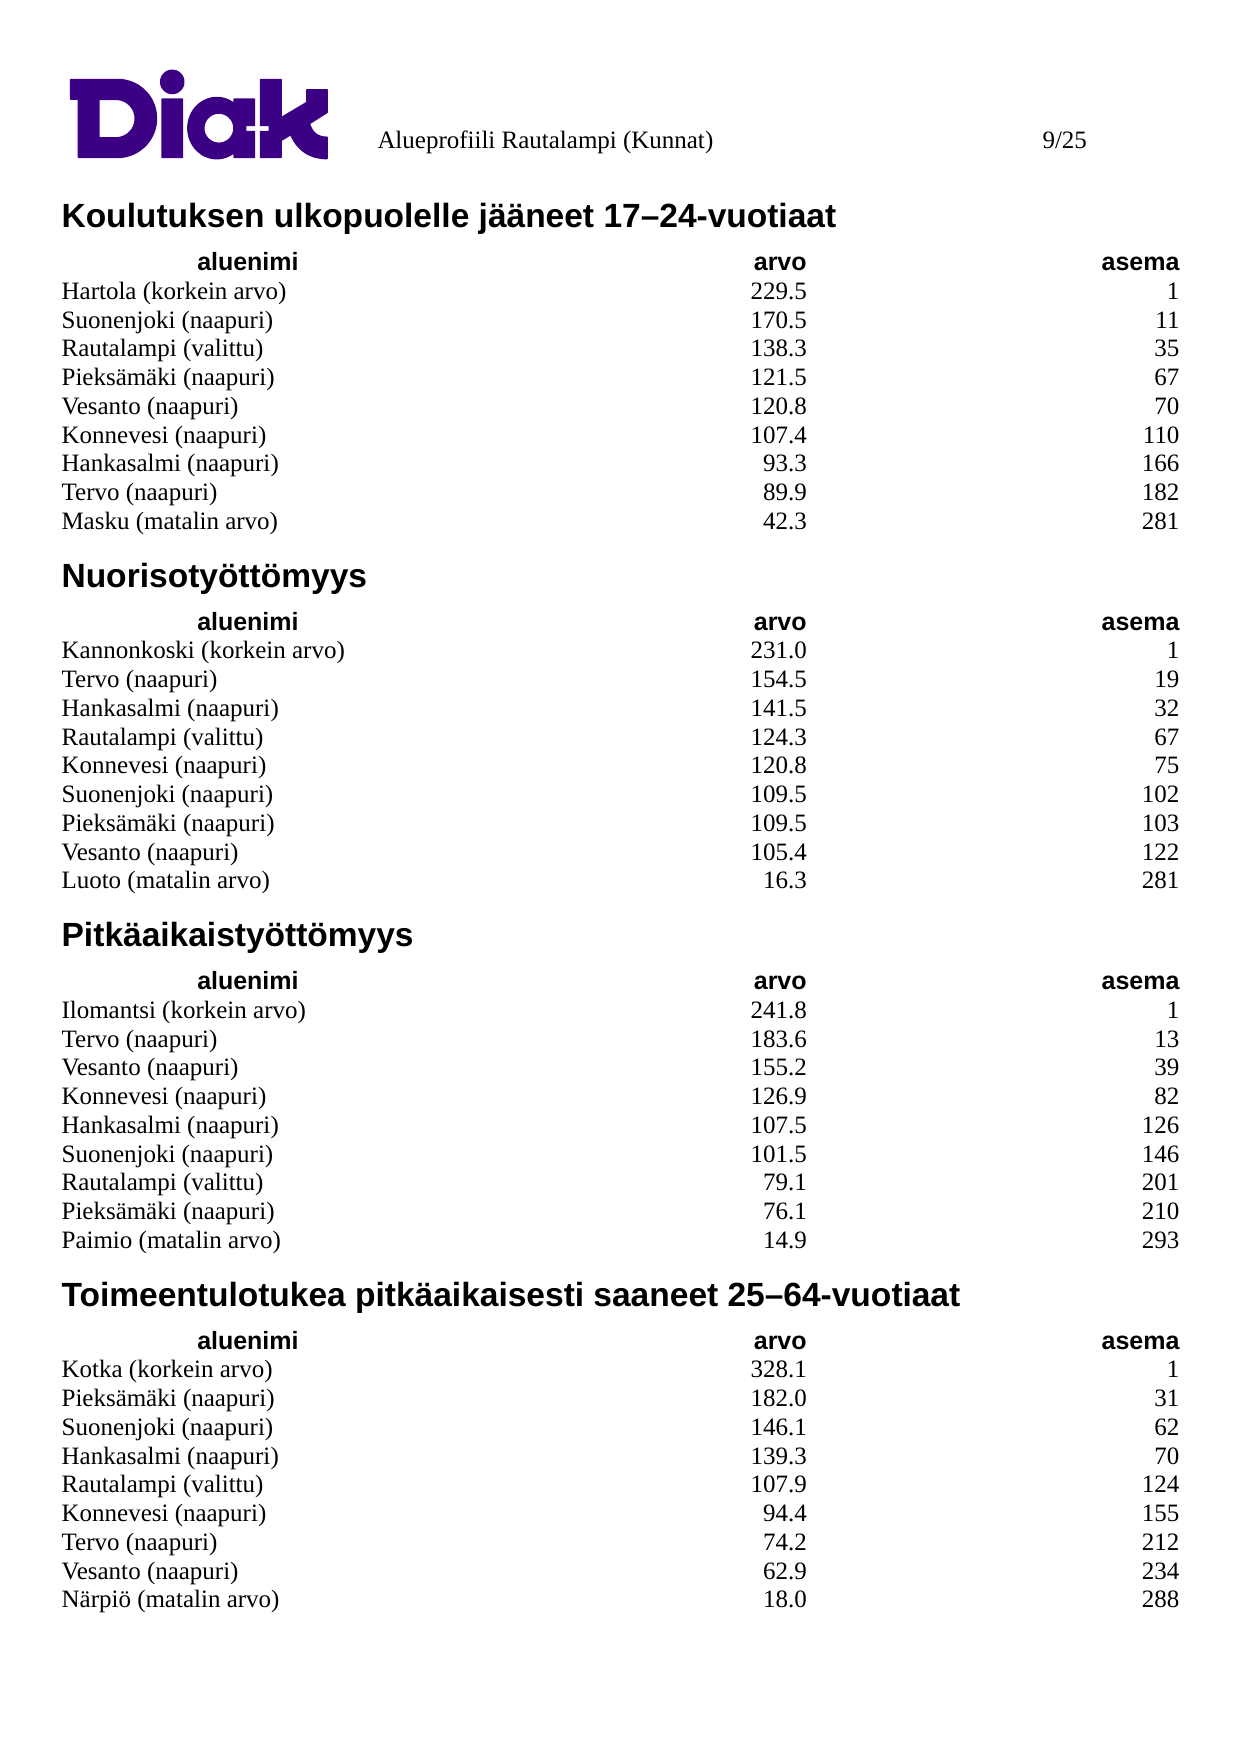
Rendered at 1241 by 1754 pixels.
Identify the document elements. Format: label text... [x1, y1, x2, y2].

table_cell Närpiö (matalin arvo) [61, 1585, 434, 1613]
table_cell 120.8 [434, 391, 806, 420]
table_cell Konnevesi (naapuri) [61, 1498, 434, 1527]
table_cell 31 [806, 1383, 1179, 1412]
table_cell 241.8 [434, 995, 806, 1024]
table_header asema [806, 607, 1179, 636]
table_cell Tervo (naapuri) [61, 1024, 434, 1052]
table_header arvo [434, 966, 806, 995]
table_cell 19 [806, 664, 1179, 693]
table_cell Suonenjoki (naapuri) [61, 779, 434, 808]
table_cell 67 [806, 362, 1179, 391]
subtitle Toimeentulotukea pitkäaikaisesti saaneet 25–64-vuotiaat [61, 1274, 1179, 1313]
table_cell 14.9 [434, 1225, 806, 1254]
table_cell Luoto (matalin arvo) [61, 866, 434, 894]
table_header aluenimi [61, 966, 434, 995]
table_cell 1 [806, 995, 1179, 1024]
table_cell 126 [806, 1110, 1179, 1139]
table_cell 67 [806, 722, 1179, 751]
table_cell 1 [806, 1355, 1179, 1383]
table_cell Rautalampi (valittu) [61, 1470, 434, 1498]
table_cell 124 [806, 1470, 1179, 1498]
table_cell 141.5 [434, 693, 806, 722]
table_cell Vesanto (naapuri) [61, 1053, 434, 1081]
table_cell 70 [806, 391, 1179, 420]
table_cell 105.4 [434, 837, 806, 866]
table_cell 182.0 [434, 1383, 806, 1412]
table_cell 13 [806, 1024, 1179, 1052]
table_cell 201 [806, 1168, 1179, 1196]
table_cell 154.5 [434, 664, 806, 693]
table_cell 231.0 [434, 636, 806, 664]
table_cell Rautalampi (valittu) [61, 334, 434, 362]
table_cell 288 [806, 1585, 1179, 1613]
table_cell 146 [806, 1139, 1179, 1167]
table_cell Pieksämäki (naapuri) [61, 362, 434, 391]
table_cell 166 [806, 449, 1179, 477]
table_cell 89.9 [434, 477, 806, 506]
table_cell 11 [806, 305, 1179, 333]
table_cell 155.2 [434, 1053, 806, 1081]
table_cell 16.3 [434, 866, 806, 894]
table_header arvo [434, 1326, 806, 1354]
table_cell Konnevesi (naapuri) [61, 1081, 434, 1110]
table_cell 122 [806, 837, 1179, 866]
table_cell 1 [806, 636, 1179, 664]
table_cell 210 [806, 1196, 1179, 1225]
subtitle Pitkäaikaistyöttömyys [61, 915, 1179, 954]
table_cell 155 [806, 1498, 1179, 1527]
table_cell 212 [806, 1527, 1179, 1556]
table_cell 170.5 [434, 305, 806, 333]
table_cell 1 [806, 276, 1179, 305]
table_cell Rautalampi (valittu) [61, 722, 434, 751]
table_cell Konnevesi (naapuri) [61, 751, 434, 779]
table_cell Paimio (matalin arvo) [61, 1225, 434, 1254]
table_cell 124.3 [434, 722, 806, 751]
table_header asema [806, 1326, 1179, 1354]
table_cell Pieksämäki (naapuri) [61, 1383, 434, 1412]
table_cell Suonenjoki (naapuri) [61, 1139, 434, 1167]
table_cell Rautalampi (valittu) [61, 1168, 434, 1196]
table_cell 139.3 [434, 1441, 806, 1469]
table_cell 102 [806, 779, 1179, 808]
table_cell Hartola (korkein arvo) [61, 276, 434, 305]
table_cell 120.8 [434, 751, 806, 779]
table_cell 103 [806, 808, 1179, 837]
table_cell Tervo (naapuri) [61, 1527, 434, 1556]
table_cell 328.1 [434, 1355, 806, 1383]
table_cell 109.5 [434, 779, 806, 808]
table_cell Hankasalmi (naapuri) [61, 449, 434, 477]
table_cell 110 [806, 420, 1179, 448]
table_header aluenimi [61, 247, 434, 276]
table_cell Hankasalmi (naapuri) [61, 1441, 434, 1469]
table_cell 229.5 [434, 276, 806, 305]
table_cell Kotka (korkein arvo) [61, 1355, 434, 1383]
table_cell Suonenjoki (naapuri) [61, 1412, 434, 1441]
table_cell 62 [806, 1412, 1179, 1441]
subtitle Nuorisotyöttömyys [61, 556, 1179, 594]
table_cell Konnevesi (naapuri) [61, 420, 434, 448]
table_cell Hankasalmi (naapuri) [61, 1110, 434, 1139]
table_cell 121.5 [434, 362, 806, 391]
table_cell Tervo (naapuri) [61, 477, 434, 506]
table_cell 18.0 [434, 1585, 806, 1613]
table_header asema [806, 966, 1179, 995]
table_cell 183.6 [434, 1024, 806, 1052]
table_cell 182 [806, 477, 1179, 506]
table_cell 70 [806, 1441, 1179, 1469]
table_cell Hankasalmi (naapuri) [61, 693, 434, 722]
table_cell Vesanto (naapuri) [61, 837, 434, 866]
table_cell 62.9 [434, 1556, 806, 1584]
table_cell Suonenjoki (naapuri) [61, 305, 434, 333]
table_cell Pieksämäki (naapuri) [61, 808, 434, 837]
table_cell Pieksämäki (naapuri) [61, 1196, 434, 1225]
table_cell 35 [806, 334, 1179, 362]
table_cell 76.1 [434, 1196, 806, 1225]
table_cell 101.5 [434, 1139, 806, 1167]
table_cell 281 [806, 506, 1179, 535]
table_header aluenimi [61, 1326, 434, 1354]
table_cell Tervo (naapuri) [61, 664, 434, 693]
subtitle Koulutuksen ulkopuolelle jääneet 17–24-vuotiaat [61, 196, 1179, 235]
table_cell 82 [806, 1081, 1179, 1110]
table_cell 79.1 [434, 1168, 806, 1196]
table_cell Vesanto (naapuri) [61, 1556, 434, 1584]
table_cell 42.3 [434, 506, 806, 535]
table_cell 75 [806, 751, 1179, 779]
table_cell 107.5 [434, 1110, 806, 1139]
table_header arvo [434, 247, 806, 276]
table_cell Kannonkoski (korkein arvo) [61, 636, 434, 664]
table_cell Masku (matalin arvo) [61, 506, 434, 535]
table_cell 126.9 [434, 1081, 806, 1110]
table_cell Vesanto (naapuri) [61, 391, 434, 420]
table_cell 107.9 [434, 1470, 806, 1498]
table_cell Ilomantsi (korkein arvo) [61, 995, 434, 1024]
table_cell 39 [806, 1053, 1179, 1081]
table_cell 93.3 [434, 449, 806, 477]
table_cell 234 [806, 1556, 1179, 1584]
table_cell 94.4 [434, 1498, 806, 1527]
table_cell 281 [806, 866, 1179, 894]
table_header asema [806, 247, 1179, 276]
table_cell 146.1 [434, 1412, 806, 1441]
table_cell 138.3 [434, 334, 806, 362]
table_cell 109.5 [434, 808, 806, 837]
table_header arvo [434, 607, 806, 636]
table_cell 74.2 [434, 1527, 806, 1556]
table_cell 107.4 [434, 420, 806, 448]
table_header aluenimi [61, 607, 434, 636]
table_cell 293 [806, 1225, 1179, 1254]
table_cell 32 [806, 693, 1179, 722]
